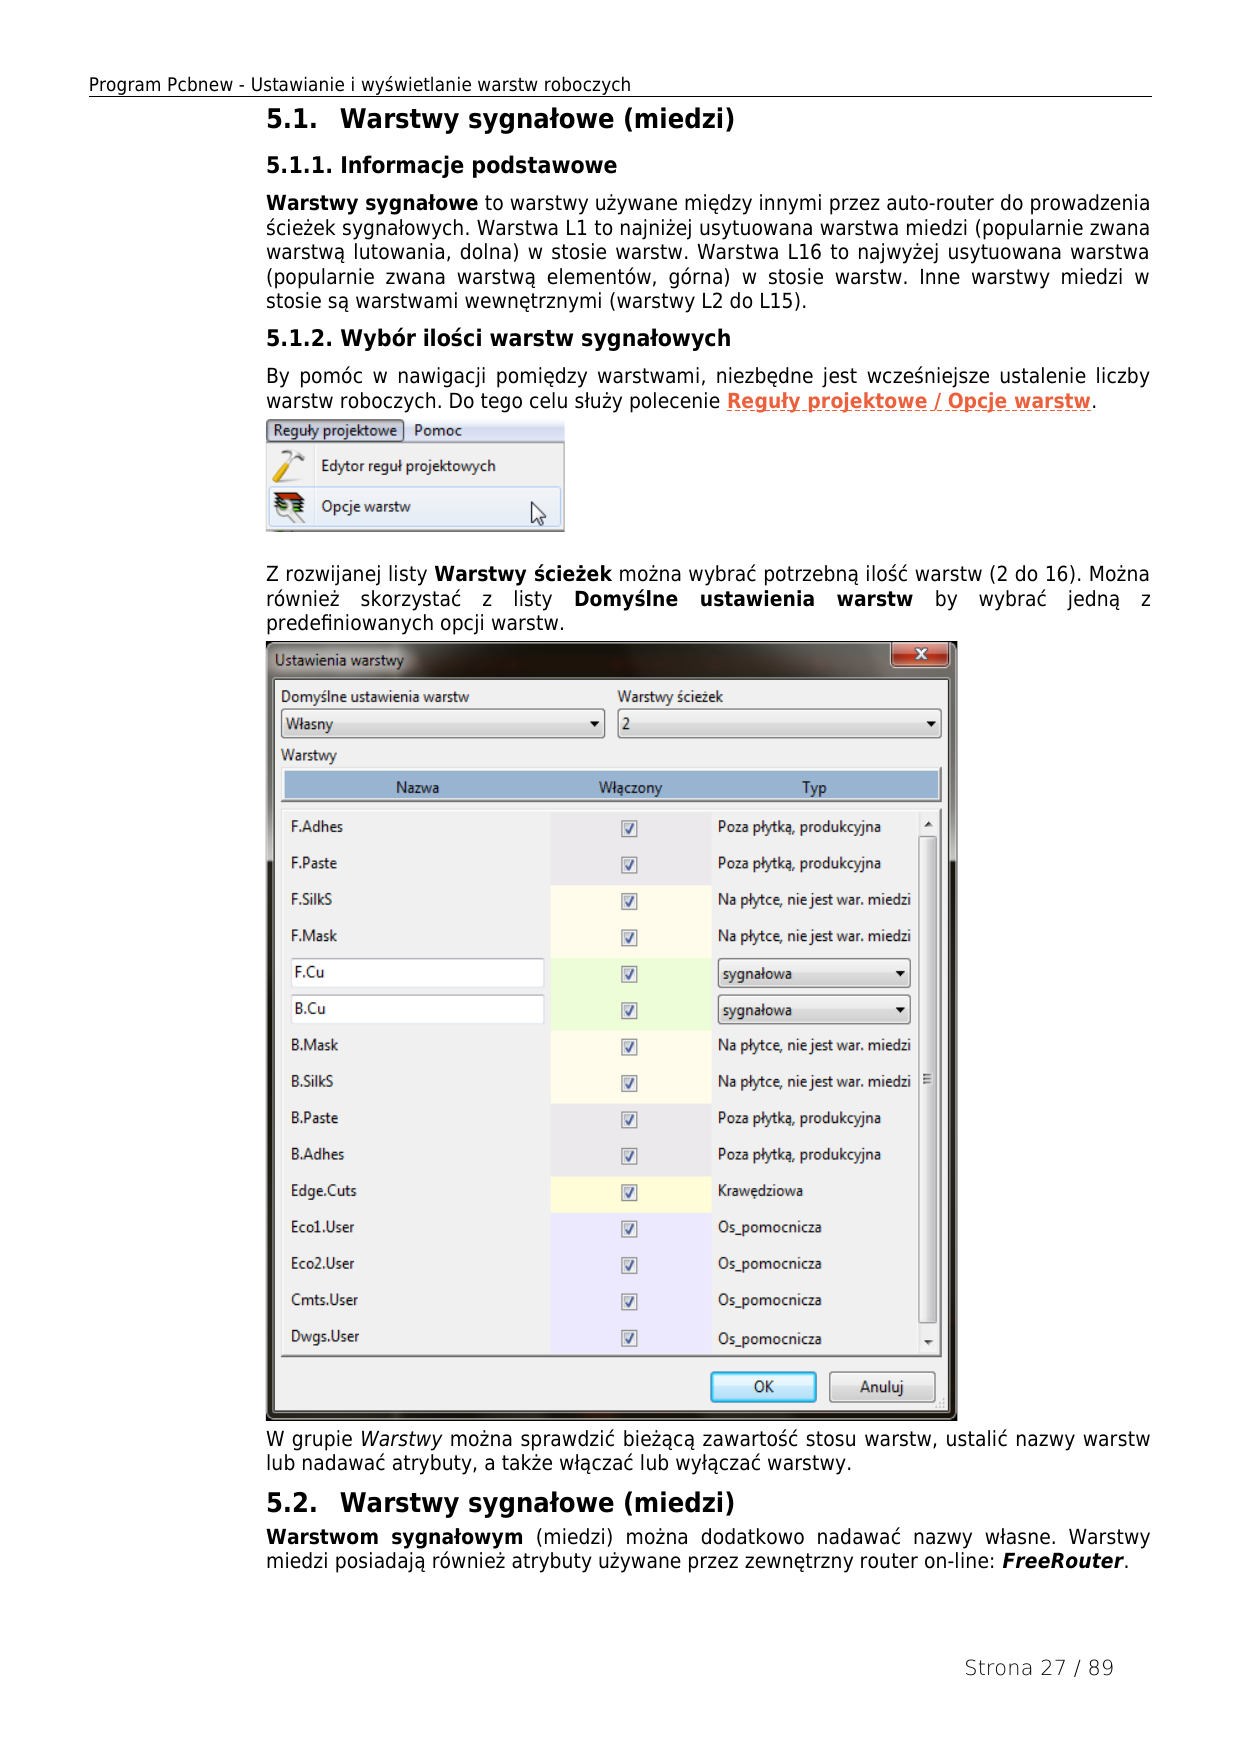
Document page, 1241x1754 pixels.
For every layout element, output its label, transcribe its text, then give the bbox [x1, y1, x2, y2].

picture [265, 419, 565, 532]
text W grupie Warstwy można sprawdzić bieżącą zawartość stosu warstw, ustalić nazwy warstw lub nadawać atrybuty, a także włączać lub wyłączać warstwy. [266, 1427, 1152, 1476]
subtitle Warstwy sygnałowe (miedzi) [266, 103, 1152, 135]
text Warstwom sygnałowym (miedzi) można dodatkowo nadawać nazwy własne. Warstwy miedzi posiadają również atrybuty używane przez zewnętrzny router on-line: FreeRouter. [266, 1525, 1152, 1574]
subtitle Informacje podstawowe [266, 152, 1152, 179]
text Warstwy sygnałowe to warstwy używane między innymi przez auto-router do prowadzenia ścieżek sygnałowych. Warstwa L1 to najniżej usytuowana warstwa miedzi (popularnie zwana warstwą lutowania, dolna) w stosie warstw. Warstwa L16 to najwyżej usytuowana warstwa (popularnie zwana warstwą elementów, górna) w stosie warstw. Inne warstwy miedzi w stosie są warstwami wewnętrznymi (warstwy L2 do L15). [266, 191, 1152, 314]
text Z rozwijanej listy Warstwy ścieżek można wybrać potrzebną ilość warstw (2 do 16). Można również skorzystać z listy Domyślne ustawienia warstw by wybrać jedną z predefiniowanych opcji warstw. [266, 562, 1152, 636]
subtitle Warstwy sygnałowe (miedzi) [266, 1487, 1152, 1519]
picture [265, 641, 958, 1421]
text By pomóc w nawigacji pomiędzy warstwami, niezbędne jest wcześniejsze ustalenie liczby warstw roboczych. Do tego celu służy polecenie Reguły projektowe / Opcje warstw. [266, 364, 1152, 413]
subtitle Wybór ilości warstw sygnałowych [266, 325, 1152, 352]
